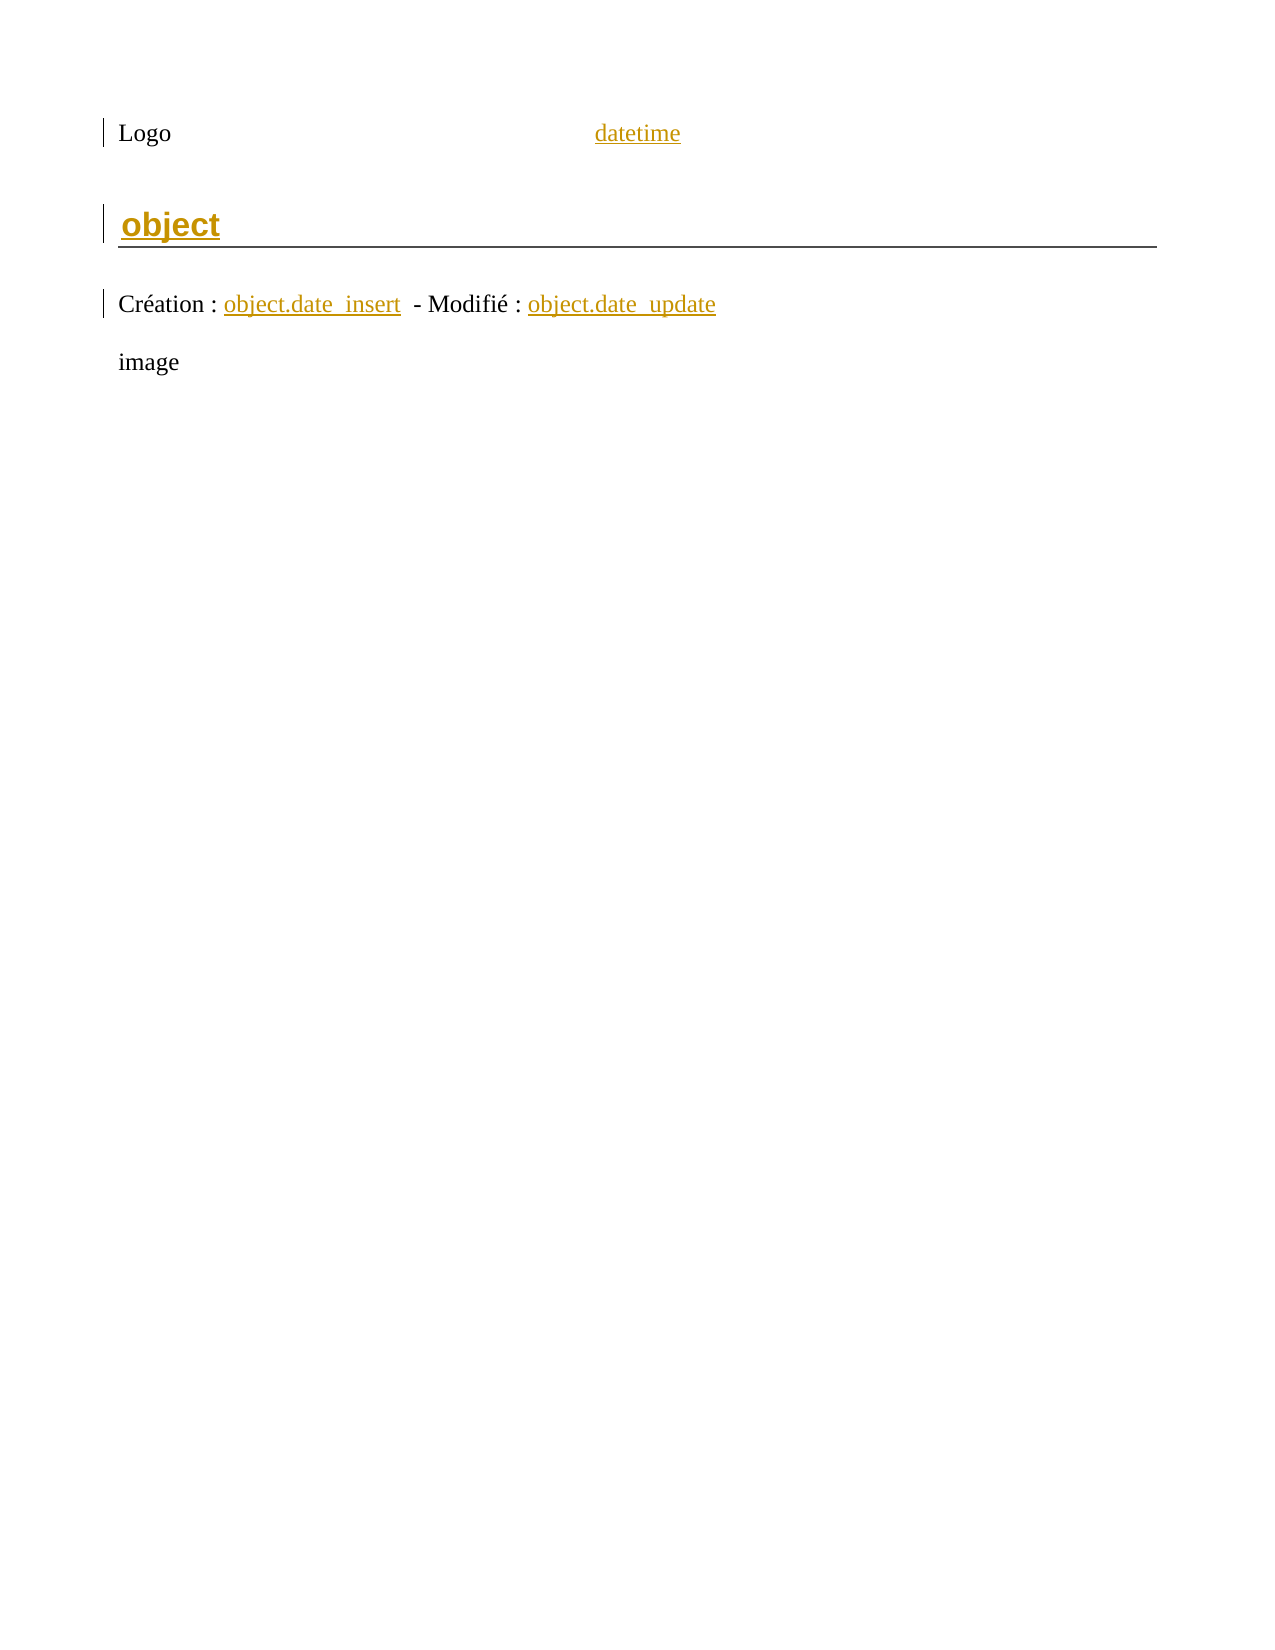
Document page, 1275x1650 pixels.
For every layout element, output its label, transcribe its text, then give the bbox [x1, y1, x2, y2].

subtitle object [118, 201, 1157, 246]
text image [118, 347, 1157, 376]
text Création : object.date_insert - Modifié : object.date_update [118, 289, 1157, 318]
